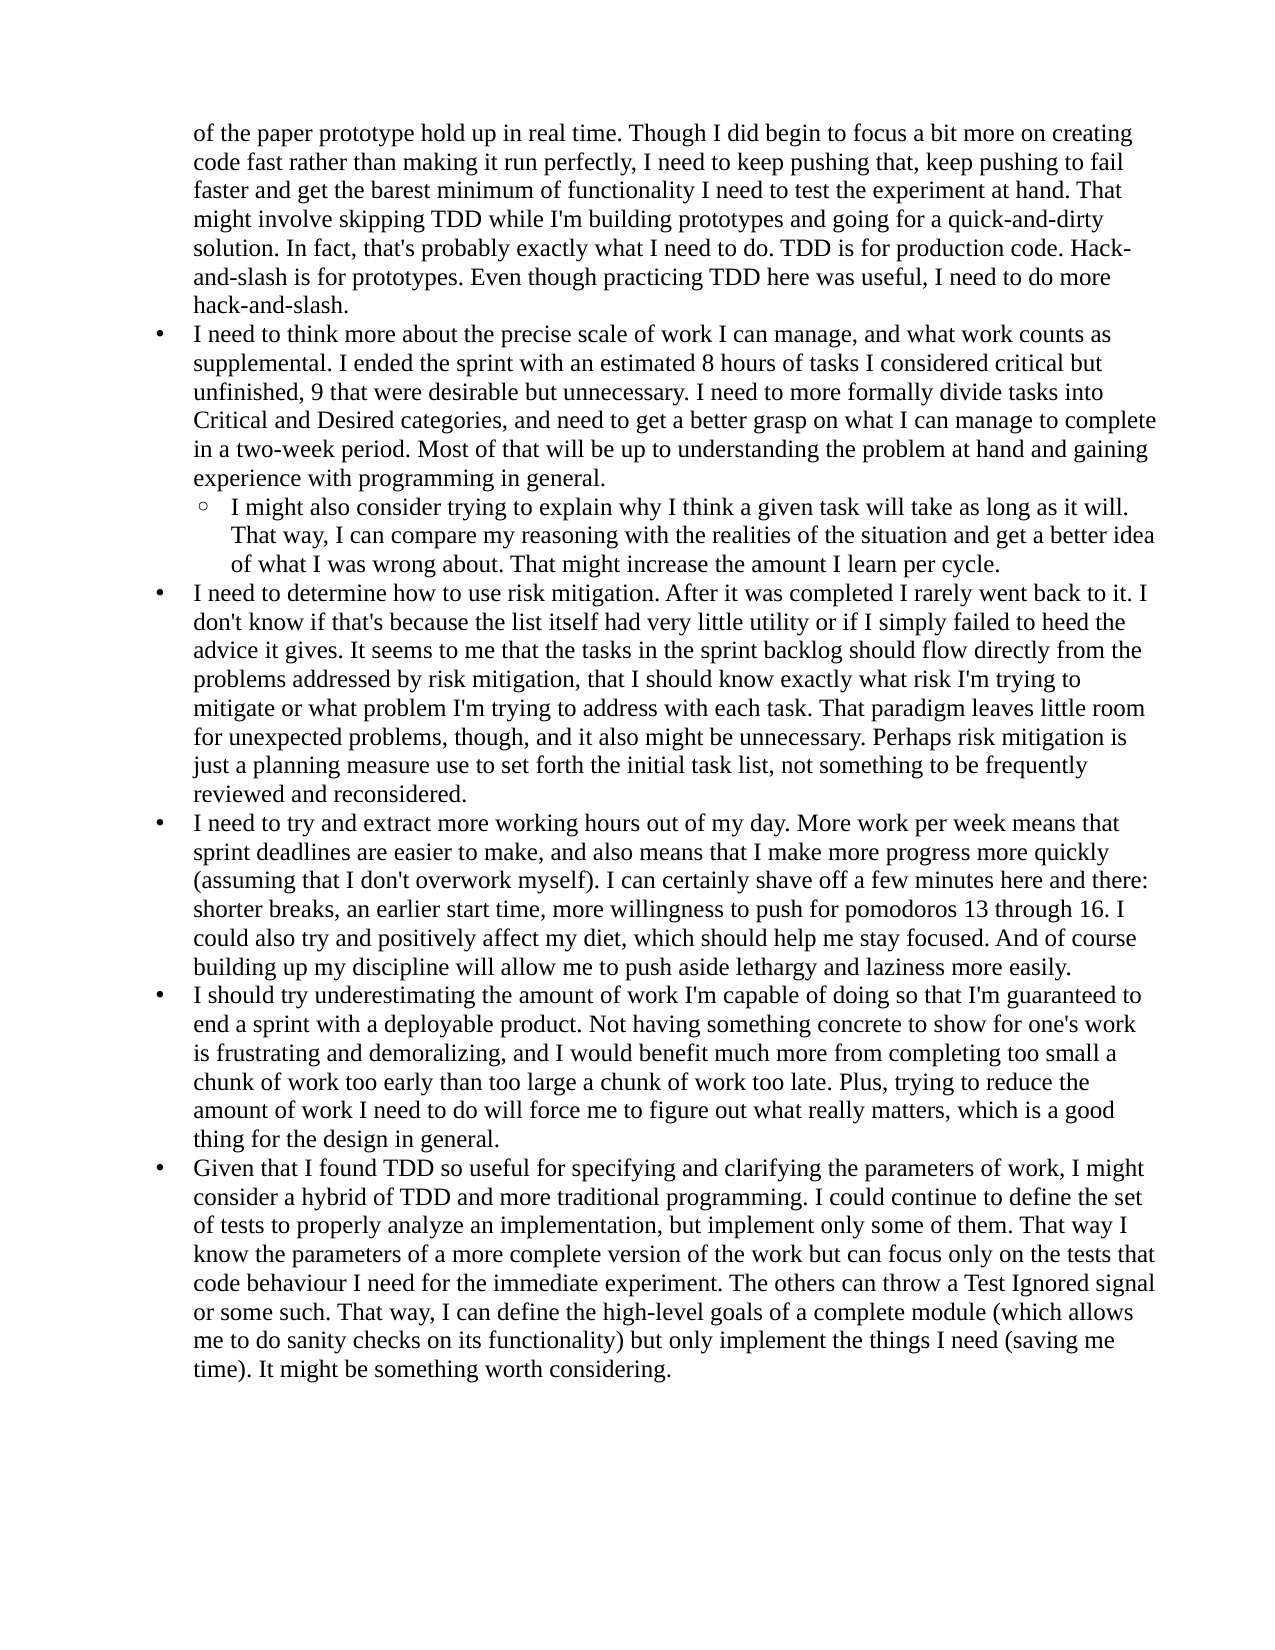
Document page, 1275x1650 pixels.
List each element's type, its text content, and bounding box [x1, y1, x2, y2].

list I need to think more about the precise scale of work I can manage, and what work counts as supplemental. I ended the sprint with an estimated 8 hours of tasks I considered critical but unfinished, 9 that were desirable but unnecessary. I need to more formally divide tasks into Critical and Desired categories, and need to get a better grasp on what I can manage to complete in a two-week period. Most of that will be up to understanding the problem at hand and gaining experience with programming in general. [156, 319, 1157, 492]
list I should try underestimating the amount of work I'm capable of doing so that I'm guaranteed to end a sprint with a deployable product. Not having something concrete to show for one's work is frustrating and demoralizing, and I would benefit much more from completing too small a chunk of work too early than too large a chunk of work too late. Plus, trying to reduce the amount of work I need to do will force me to figure out what really matters, which is a good thing for the design in general. [156, 981, 1157, 1153]
list I need to try and extract more working hours out of my day. More work per week means that sprint deadlines are easier to make, and also means that I make more progress more quickly (assuming that I don't overwork myself). I can certainly shave off a few minutes here and there: shorter breaks, an earlier start time, more willingness to push for pomodoros 13 through 16. I could also try and positively affect my diet, which should help me stay focused. And of course building up my discipline will allow me to push aside lethargy and laziness more easily. [156, 808, 1157, 981]
list of the paper prototype hold up in real time. Though I did begin to focus a bit more on creating code fast rather than making it run perfectly, I need to keep pushing that, keep pushing to fail faster and get the barest minimum of functionality I need to test the experiment at hand. That might involve skipping TDD while I'm building prototypes and going for a quick-and-dirty solution. In fact, that's probably exactly what I need to do. TDD is for production code. Hack-and-slash is for prototypes. Even though practicing TDD here was useful, I need to do more hack-and-slash. [156, 118, 1157, 319]
list Given that I found TDD so useful for specifying and clarifying the parameters of work, I might consider a hybrid of TDD and more traditional programming. I could continue to define the set of tests to properly analyze an implementation, but implement only some of them. That way I know the parameters of a more complete version of the work but can focus only on the tests that code behaviour I need for the immediate experiment. The others can throw a Test Ignored signal or some such. That way, I can define the high-level goals of a complete module (which allows me to do sanity checks on its functionality) but only implement the things I need (saving me time). It might be something worth considering. [156, 1153, 1157, 1383]
list I might also consider trying to explain why I think a given task will take as long as it will. That way, I can compare my reasoning with the realities of the situation and get a better idea of what I was wrong about. That might increase the amount I learn per cycle. [193, 492, 1157, 578]
list I need to determine how to use risk mitigation. After it was completed I rarely went back to it. I don't know if that's because the list itself had very little utility or if I simply failed to heed the advice it gives. It seems to me that the tasks in the sprint backlog should flow directly from the problems addressed by risk mitigation, that I should know exactly what risk I'm trying to mitigate or what problem I'm trying to address with each task. That paradigm leaves little room for unexpected problems, though, and it also might be unnecessary. Perhaps risk mitigation is just a planning measure use to set forth the initial task list, not something to be frequently reviewed and reconsidered. [156, 578, 1157, 808]
